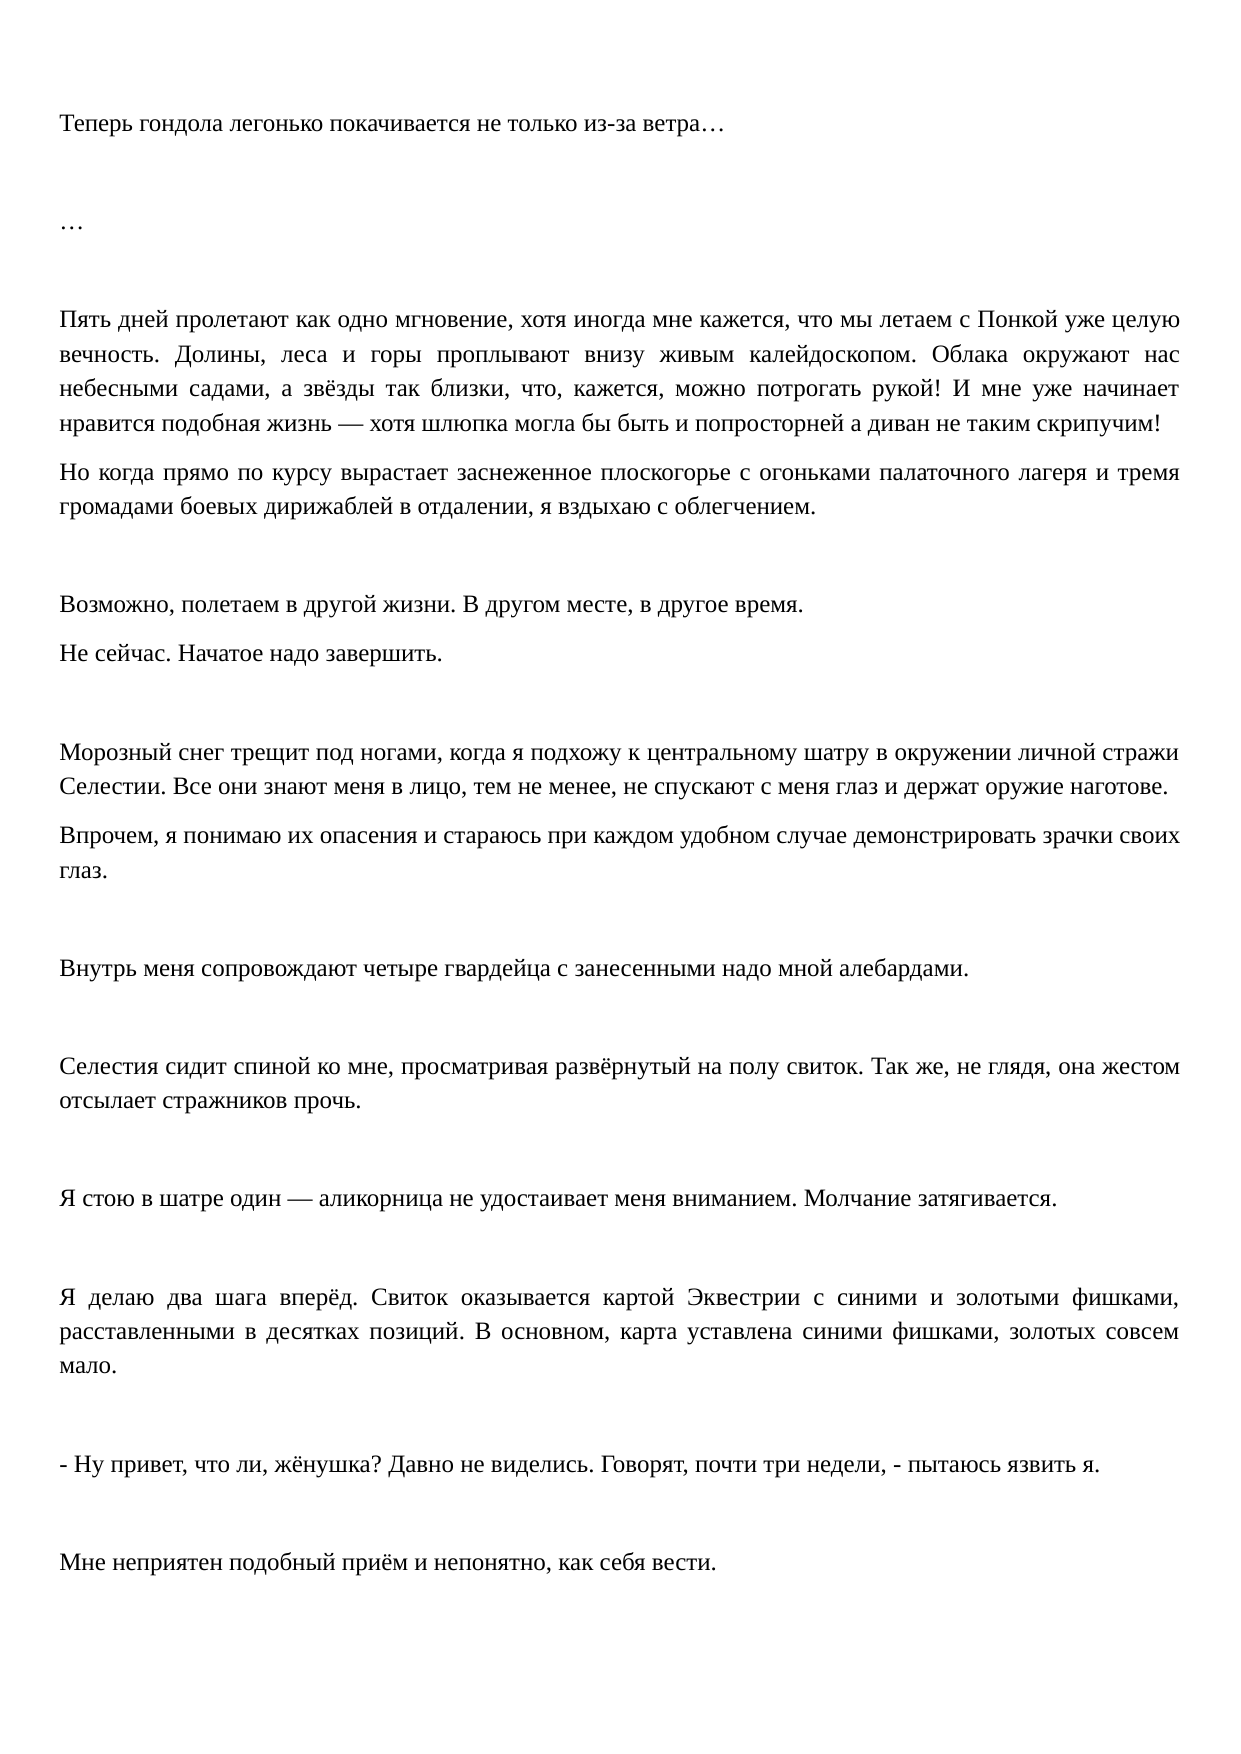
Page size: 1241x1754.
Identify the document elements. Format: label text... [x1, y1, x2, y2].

text Теперь гондола легонько покачивается не только из-за ветра… [59, 108, 1181, 137]
text Но когда прямо по курсу вырастает заснеженное плоскогорье с огоньками палаточного лагеря и тремя громадами боевых дирижаблей в отдалении, я вздыхаю с облегчением. [59, 457, 1181, 520]
text Я делаю два шага вперёд. Свиток оказывается картой Эквестрии с синими и золотыми фишками, расставленными в десятках позиций. В основном, карта уставлена синими фишками, золотых совсем мало. [59, 1282, 1181, 1379]
text Пять дней пролетают как одно мгновение, хотя иногда мне кажется, что мы летаем с Понкой уже целую вечность. Долины, леса и горы проплывают внизу живым калейдоскопом. Облака окружают нас небесными садами, а звёзды так близки, что, кажется, можно потрогать рукой! И мне уже начинает нравится подобная жизнь — хотя шлюпка могла бы быть и попросторней а диван не таким скрипучим! [59, 304, 1181, 437]
text Селестия сидит спиной ко мне, просматривая развёрнутый на полу свиток. Так же, не глядя, она жестом отсылает стражников прочь. [59, 1051, 1181, 1114]
text Впрочем, я понимаю их опасения и стараюсь при каждом удобном случае демонстрировать зрачки своих глаз. [59, 820, 1181, 883]
text Мне неприятен подобный приём и непонятно, как себя вести. [59, 1547, 1181, 1576]
text Морозный снег трещит под ногами, когда я подхожу к центральному шатру в окружении личной стражи Селестии. Все они знают меня в лицо, тем не менее, не спускают с меня глаз и держат оружие наготове. [59, 737, 1181, 800]
text … [59, 206, 1181, 235]
text - Ну привет, что ли, жёнушка? Давно не виделись. Говорят, почти три недели, - пытаюсь язвить я. [59, 1449, 1181, 1477]
text Возможно, полетаем в другой жизни. В другом месте, в другое время. [59, 589, 1181, 618]
text Не сейчас. Начатое надо завершить. [59, 638, 1181, 667]
text Внутрь меня сопровождают четыре гвардейца с занесенными надо мной алебардами. [59, 953, 1181, 982]
text Я стою в шатре один — аликорница не удостаивает меня вниманием. Молчание затягивается. [59, 1183, 1181, 1212]
